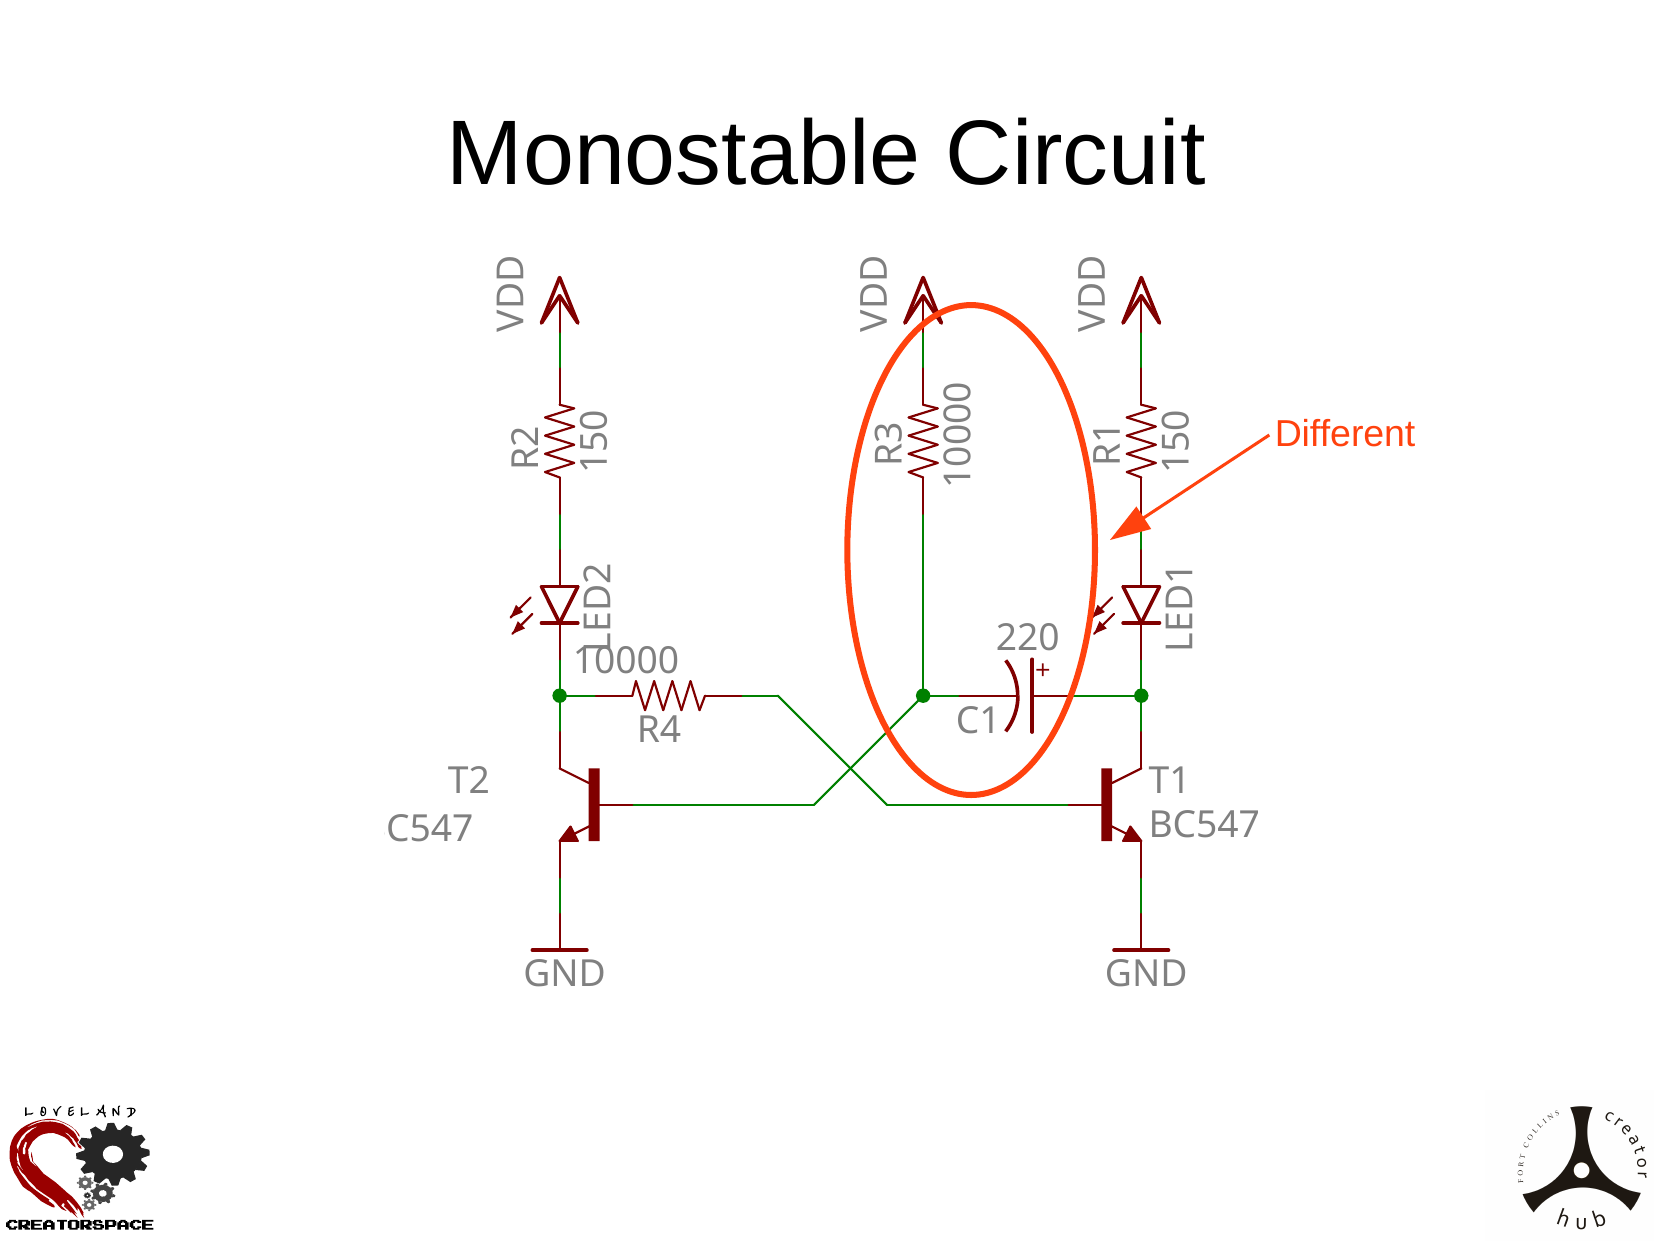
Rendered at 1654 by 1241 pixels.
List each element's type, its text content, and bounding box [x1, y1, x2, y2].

text_box Different [1260, 405, 1431, 462]
picture [384, 245, 1270, 996]
title Monostable Circuit [82, 49, 1571, 257]
picture [1485, 1090, 1654, 1241]
